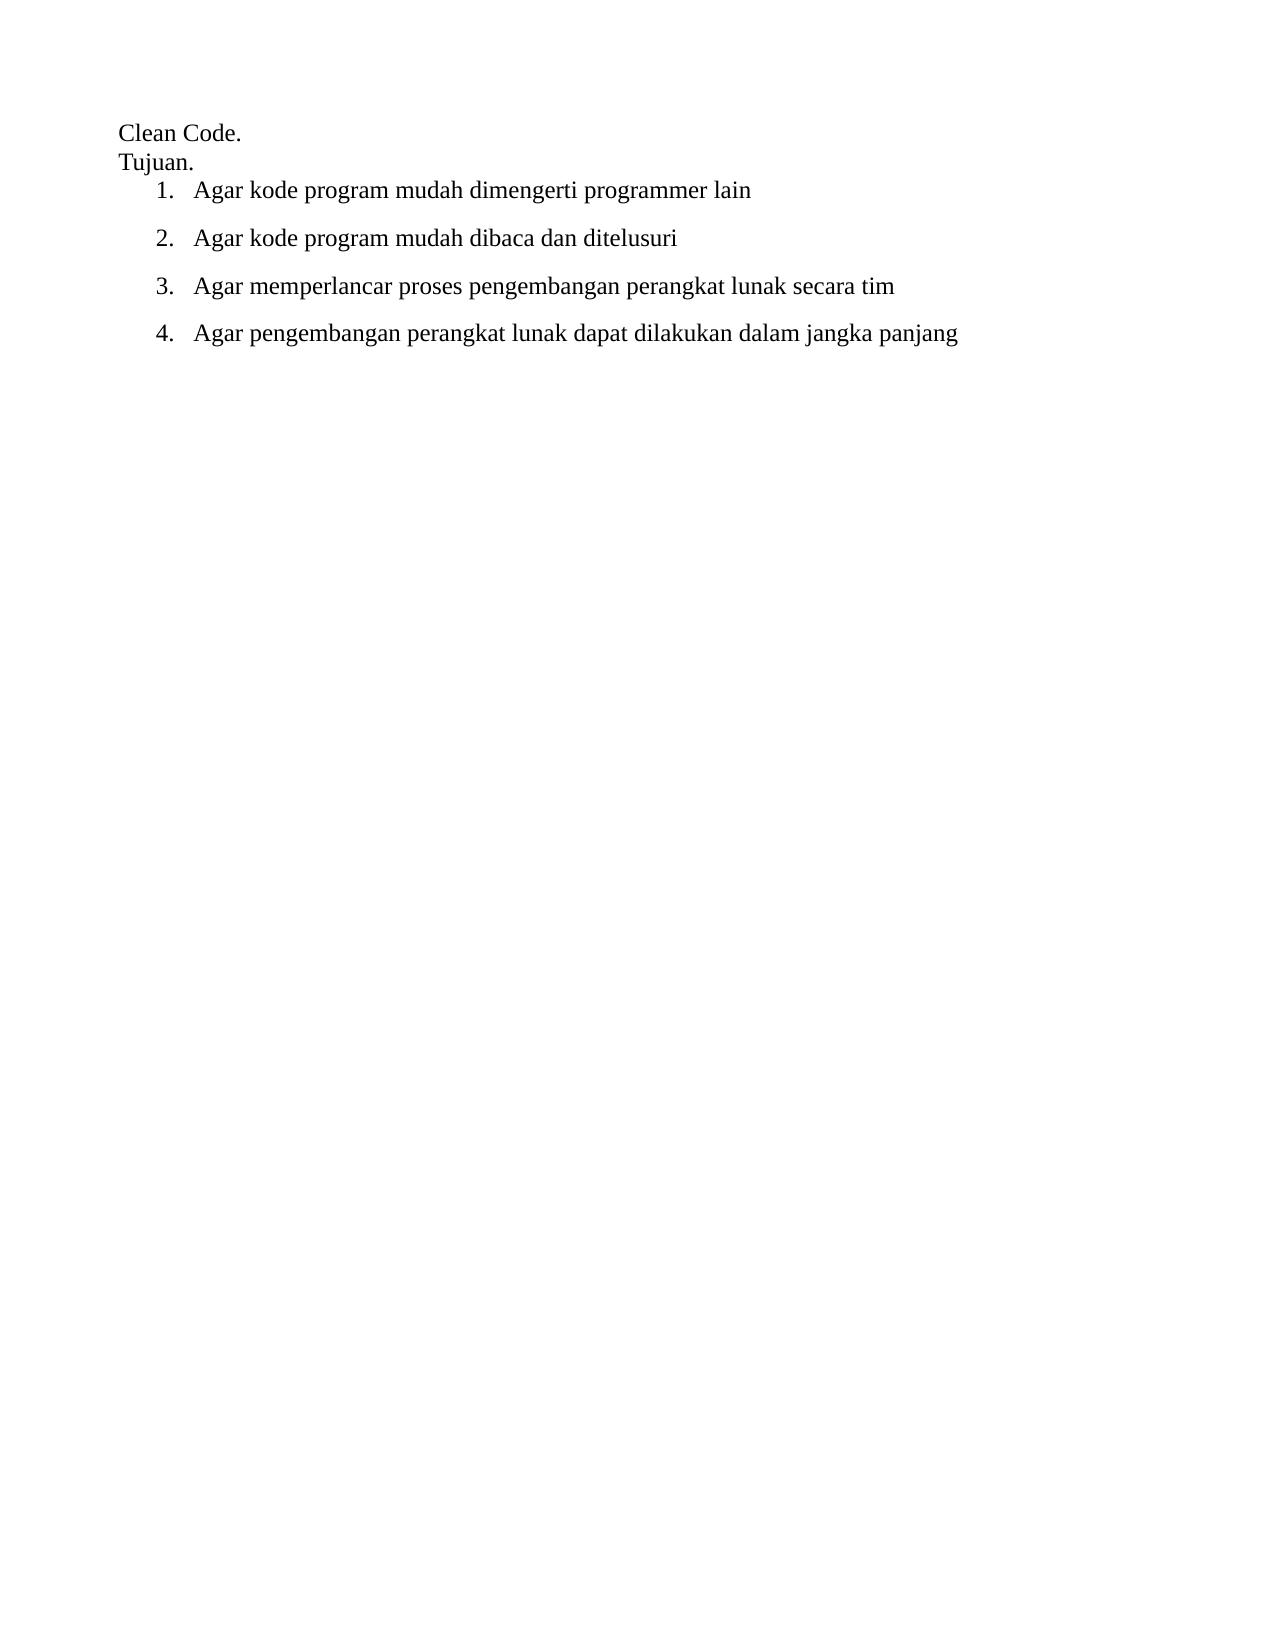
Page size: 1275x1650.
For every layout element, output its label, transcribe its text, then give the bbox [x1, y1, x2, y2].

text Clean Code. [118, 118, 1157, 147]
list Agar kode program mudah dibaca dan ditelusuri [156, 223, 1157, 252]
list Agar memperlancar proses pengembangan perangkat lunak secara tim [156, 271, 1157, 299]
text Tujuan. [118, 147, 1157, 176]
list Agar kode program mudah dimengerti programmer lain [156, 176, 1157, 204]
list Agar pengembangan perangkat lunak dapat dilakukan dalam jangka panjang [156, 318, 1157, 347]
